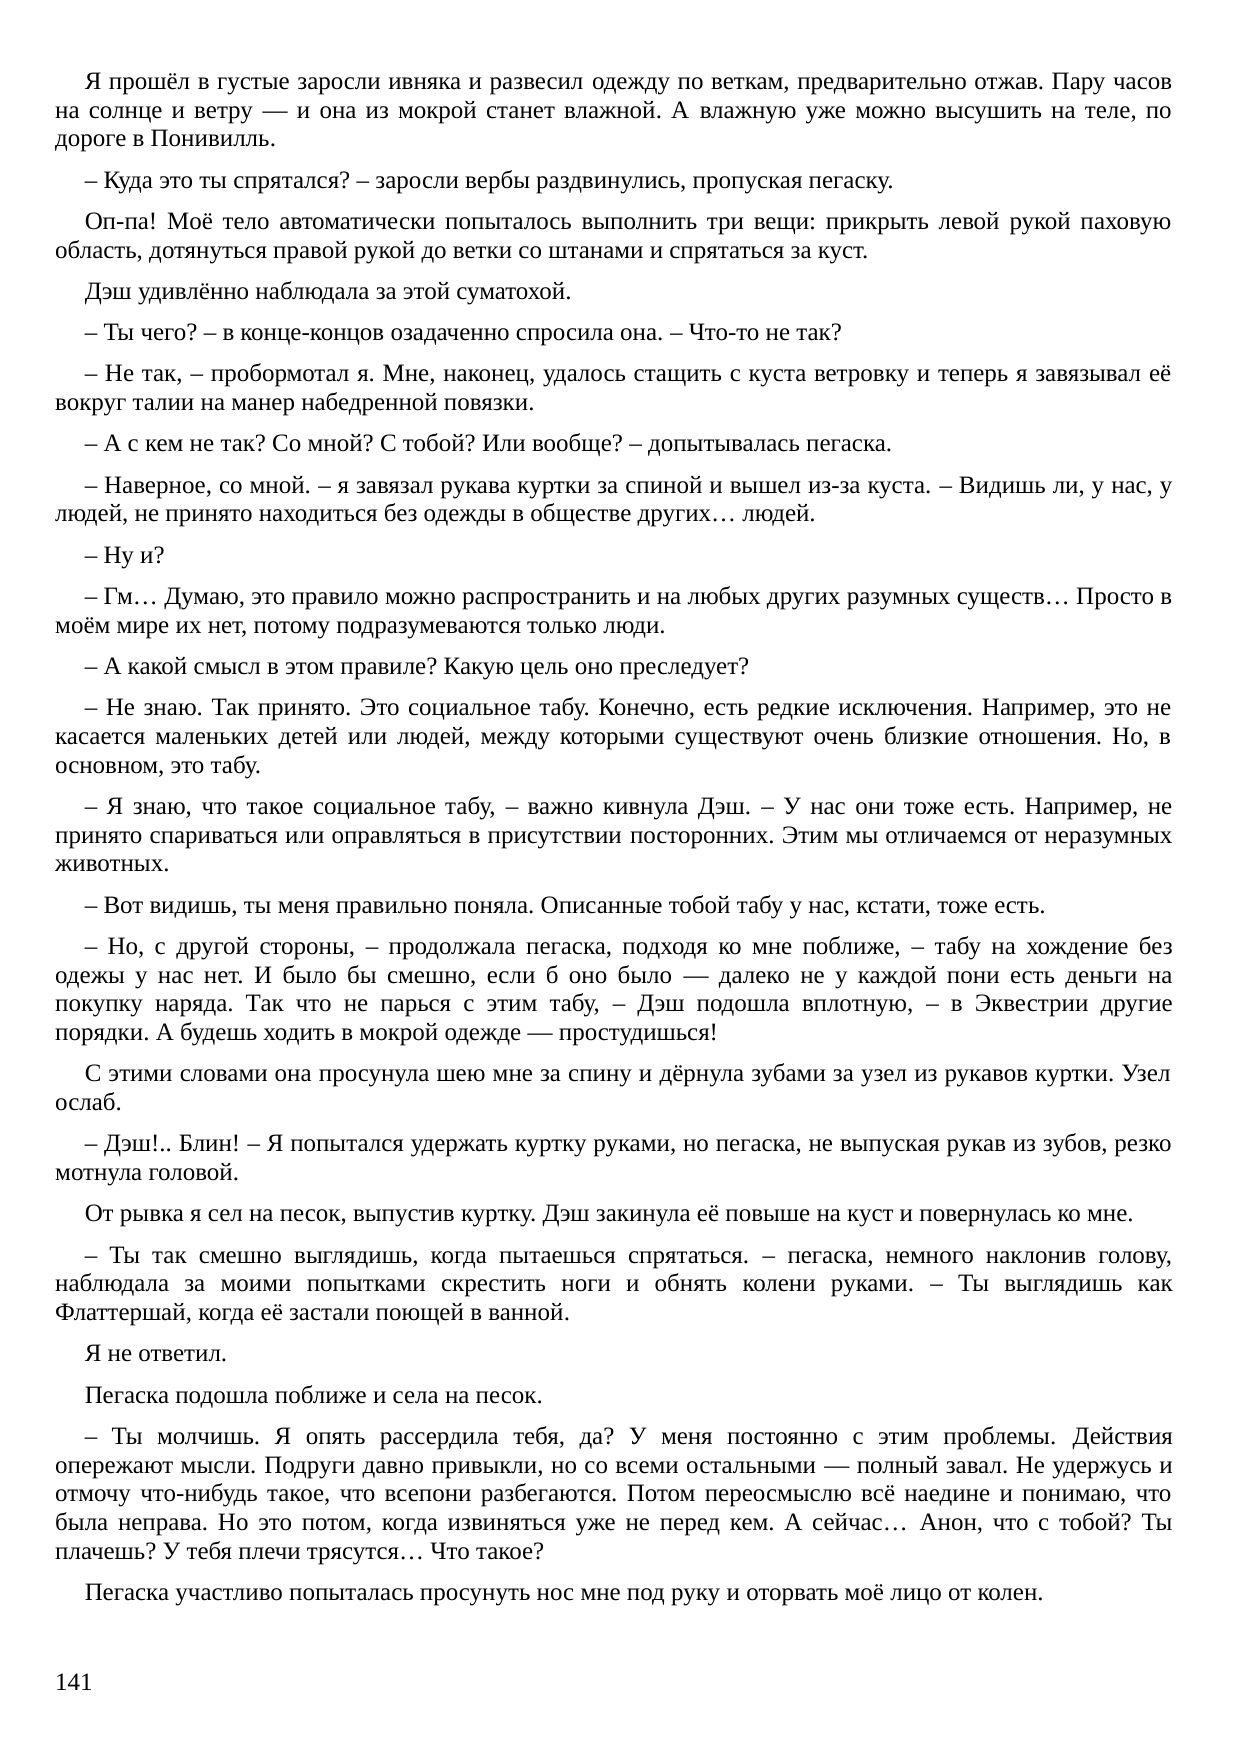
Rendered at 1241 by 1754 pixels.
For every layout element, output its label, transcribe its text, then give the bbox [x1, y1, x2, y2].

text Пегаска участливо попыталась просунуть нос мне под руку и оторвать моё лицо от колен. [55, 1577, 1173, 1606]
text Оп-па! Моё тело автоматически попыталось выполнить три вещи: прикрыть левой рукой паховую область, дотянуться правой рукой до ветки со штанами и спрятаться за куст. [55, 206, 1173, 263]
text – Ты молчишь. Я опять рассердила тебя, да? У меня постоянно с этим проблемы. Действия опережают мысли. Подруги давно привыкли, но со всеми остальными — полный завал. Не удержусь и отмочу что-нибудь такое, что всепони разбегаются. Потом переосмыслю всё наедине и понимаю, что была неправа. Но это потом, когда извиняться уже не перед кем. А сейчас… Анон, что с тобой? Ты плачешь? У тебя плечи трясутся… Что такое? [55, 1421, 1173, 1565]
text – Но, с другой стороны, – продолжала пегаска, подходя ко мне поближе, – табу на хождение без одежы у нас нет. И было бы смешно, если б оно было — далеко не у каждой пони есть деньги на покупку наряда. Так что не парься с этим табу, – Дэш подошла вплотную, – в Эквестрии другие порядки. А будешь ходить в мокрой одежде — простудишься! [55, 931, 1173, 1046]
text – А с кем не так? Со мной? С тобой? Или вообще? – допытывалась пегаска. [55, 428, 1173, 457]
text От рывка я сел на песок, выпустив куртку. Дэш закинула её повыше на куст и повернулась ко мне. [55, 1198, 1173, 1227]
text – Я знаю, что такое социальное табу, – важно кивнула Дэш. – У нас они тоже есть. Например, не принято спариваться или оправляться в присутствии посторонних. Этим мы отличаемся от неразумных животных. [55, 791, 1173, 877]
text С этими словами она просунула шею мне за спину и дёрнула зубами за узел из рукавов куртки. Узел ослаб. [55, 1058, 1173, 1116]
text – Не знаю. Так принято. Это социальное табу. Конечно, есть редкие исключения. Например, это не касается маленьких детей или людей, между которыми существуют очень близкие отношения. Но, в основном, это табу. [55, 692, 1173, 778]
text – Не так, – пробормотал я. Мне, наконец, удалось стащить с куста ветровку и теперь я завязывал её вокруг талии на манер набедренной повязки. [55, 358, 1173, 416]
text – Ты чего? – в конце-концов озадаченно спросила она. – Что-то не так? [55, 317, 1173, 346]
text – А какой смысл в этом правиле? Какую цель оно преследует? [55, 651, 1173, 680]
text Я не ответил. [55, 1338, 1173, 1367]
text – Гм… Думаю, это правило можно распространить и на любых других разумных существ… Просто в моём мире их нет, потому подразумеваются только люди. [55, 581, 1173, 638]
text Пегаска подошла поближе и села на песок. [55, 1380, 1173, 1408]
text – Ты так смешно выглядишь, когда пытаешься спрятаться. – пегаска, немного наклонив голову, наблюдала за моими попытками скрестить ноги и обнять колени руками. – Ты выглядишь как Флаттершай, когда её застали поющей в ванной. [55, 1240, 1173, 1326]
text Я прошёл в густые заросли ивняка и развесил одежду по веткам, предварительно отжав. Пару часов на солнце и ветру — и она из мокрой станет влажной. А влажную уже можно высушить на теле, по дороге в Понивилль. [55, 66, 1173, 152]
text – Вот видишь, ты меня правильно поняла. Описанные тобой табу у нас, кстати, тоже есть. [55, 890, 1173, 918]
text – Ну и? [55, 540, 1173, 568]
text – Куда это ты спрятался? – заросли вербы раздвинулись, пропуская пегаску. [55, 165, 1173, 193]
text Дэш удивлённо наблюдала за этой суматохой. [55, 276, 1173, 305]
text – Наверное, со мной. – я завязал рукава куртки за спиной и вышел из-за куста. – Видишь ли, у нас, у людей, не принято находиться без одежды в обществе других… людей. [55, 470, 1173, 527]
text – Дэш!.. Блин! – Я попытался удержать куртку руками, но пегаска, не выпуская рукав из зубов, резко мотнула головой. [55, 1128, 1173, 1186]
